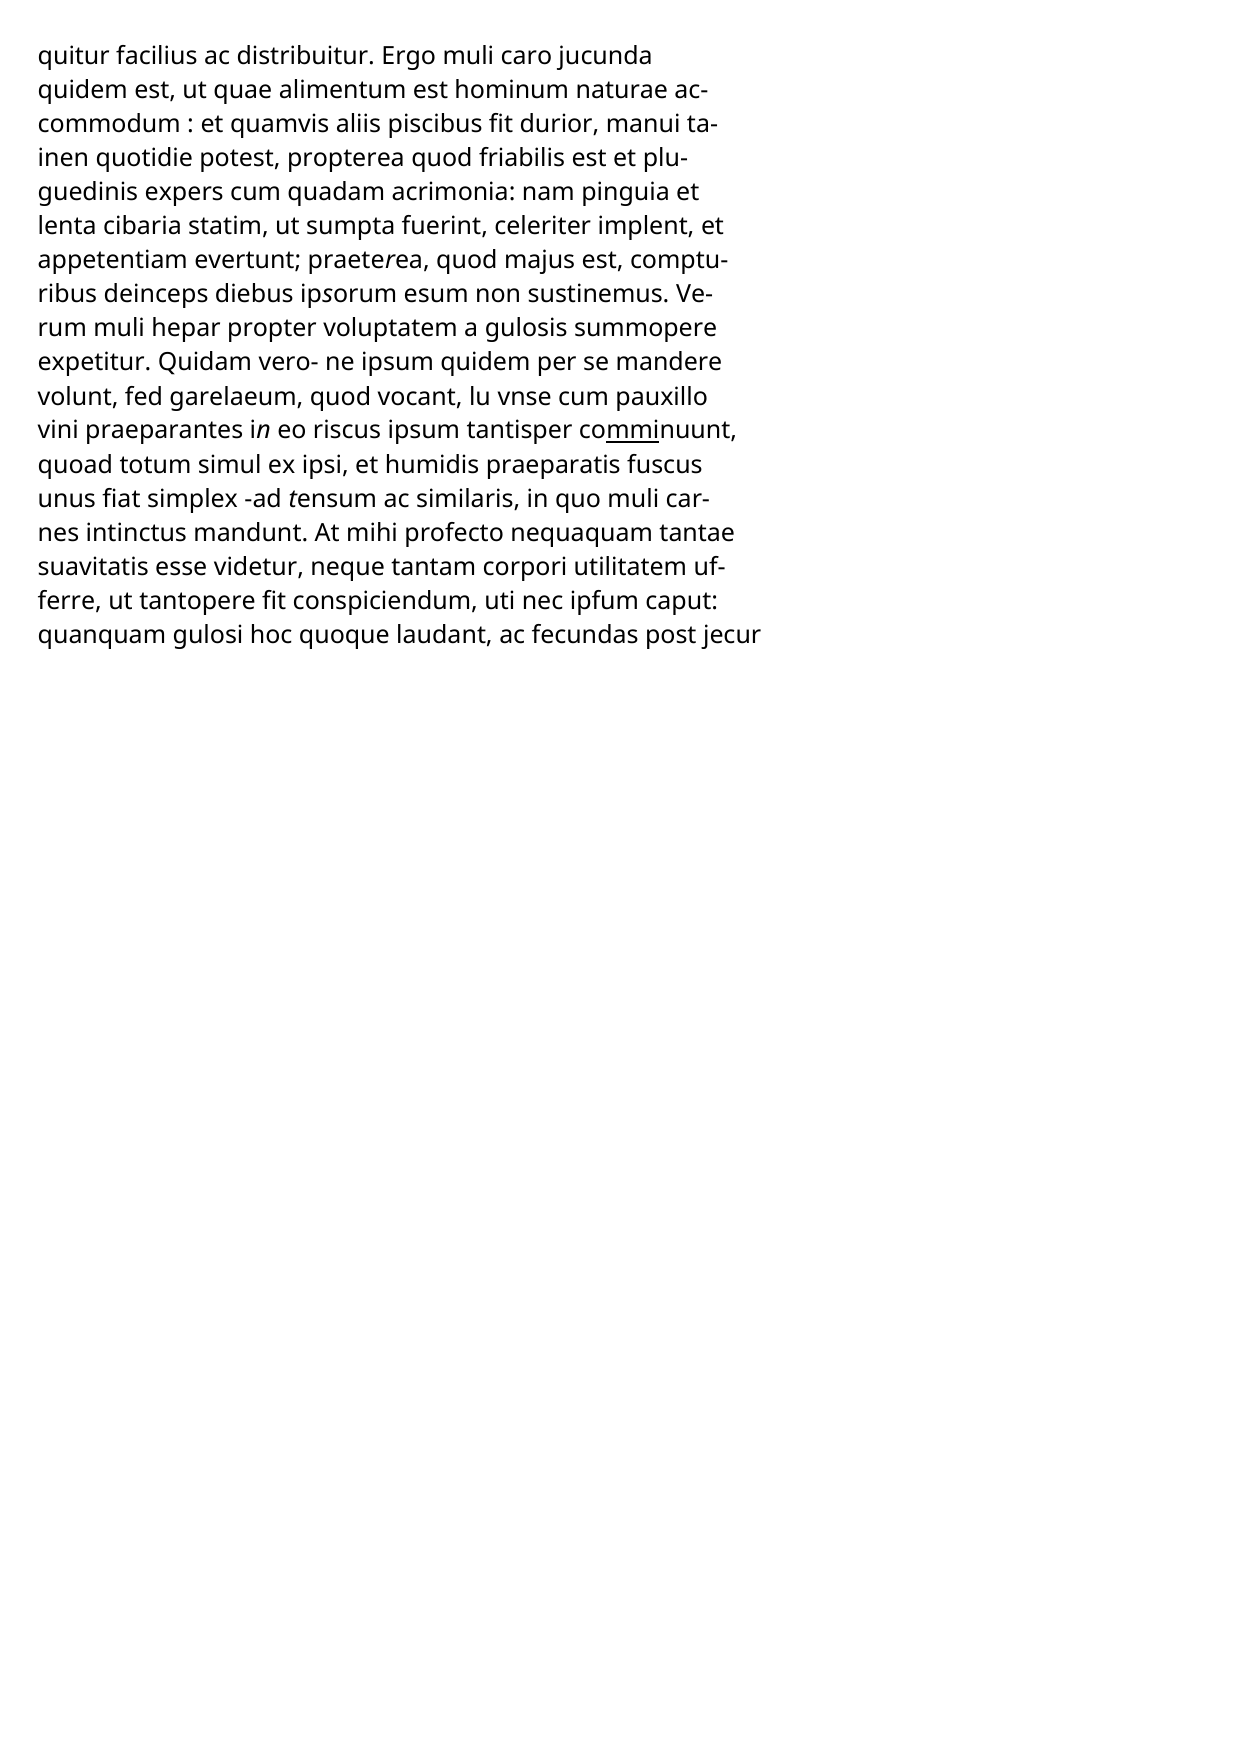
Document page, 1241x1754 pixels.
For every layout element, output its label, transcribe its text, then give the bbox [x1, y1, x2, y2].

text quitur facilius ac distribuitur. Ergo muli caro jucunda quidem est, ut quae alimentum est hominum naturae ac- commodum : et quamvis aliis piscibus fit durior, manui ta- inen quotidie potest, propterea quod friabilis est et plu- guedinis expers cum quadam acrimonia: nam pinguia et lenta cibaria statim, ut sumpta fuerint, celeriter implent, et appetentiam evertunt; praeterea, quod majus est, comptu- ribus deinceps diebus ipsorum esum non sustinemus. Ve- rum muli hepar propter voluptatem a gulosis summopere expetitur. Quidam vero- ne ipsum quidem per se mandere volunt, fed garelaeum, quod vocant, lu vnse cum pauxillo vini praeparantes in eo riscus ipsum tantisper comminuunt, quoad totum simul ex ipsi, et humidis praeparatis fuscus unus fiat simplex -ad tensum ac similaris, in quo muli car- nes intinctus mandunt. At mihi profecto nequaquam tantae suavitatis esse videtur, neque tantam corpori utilitatem uf- ferre, ut tantopere fit conspiciendum, uti nec ipfum caput: quanquam gulosi hoc quoque laudant, ac fecundas post jecur [37, 37, 1203, 651]
